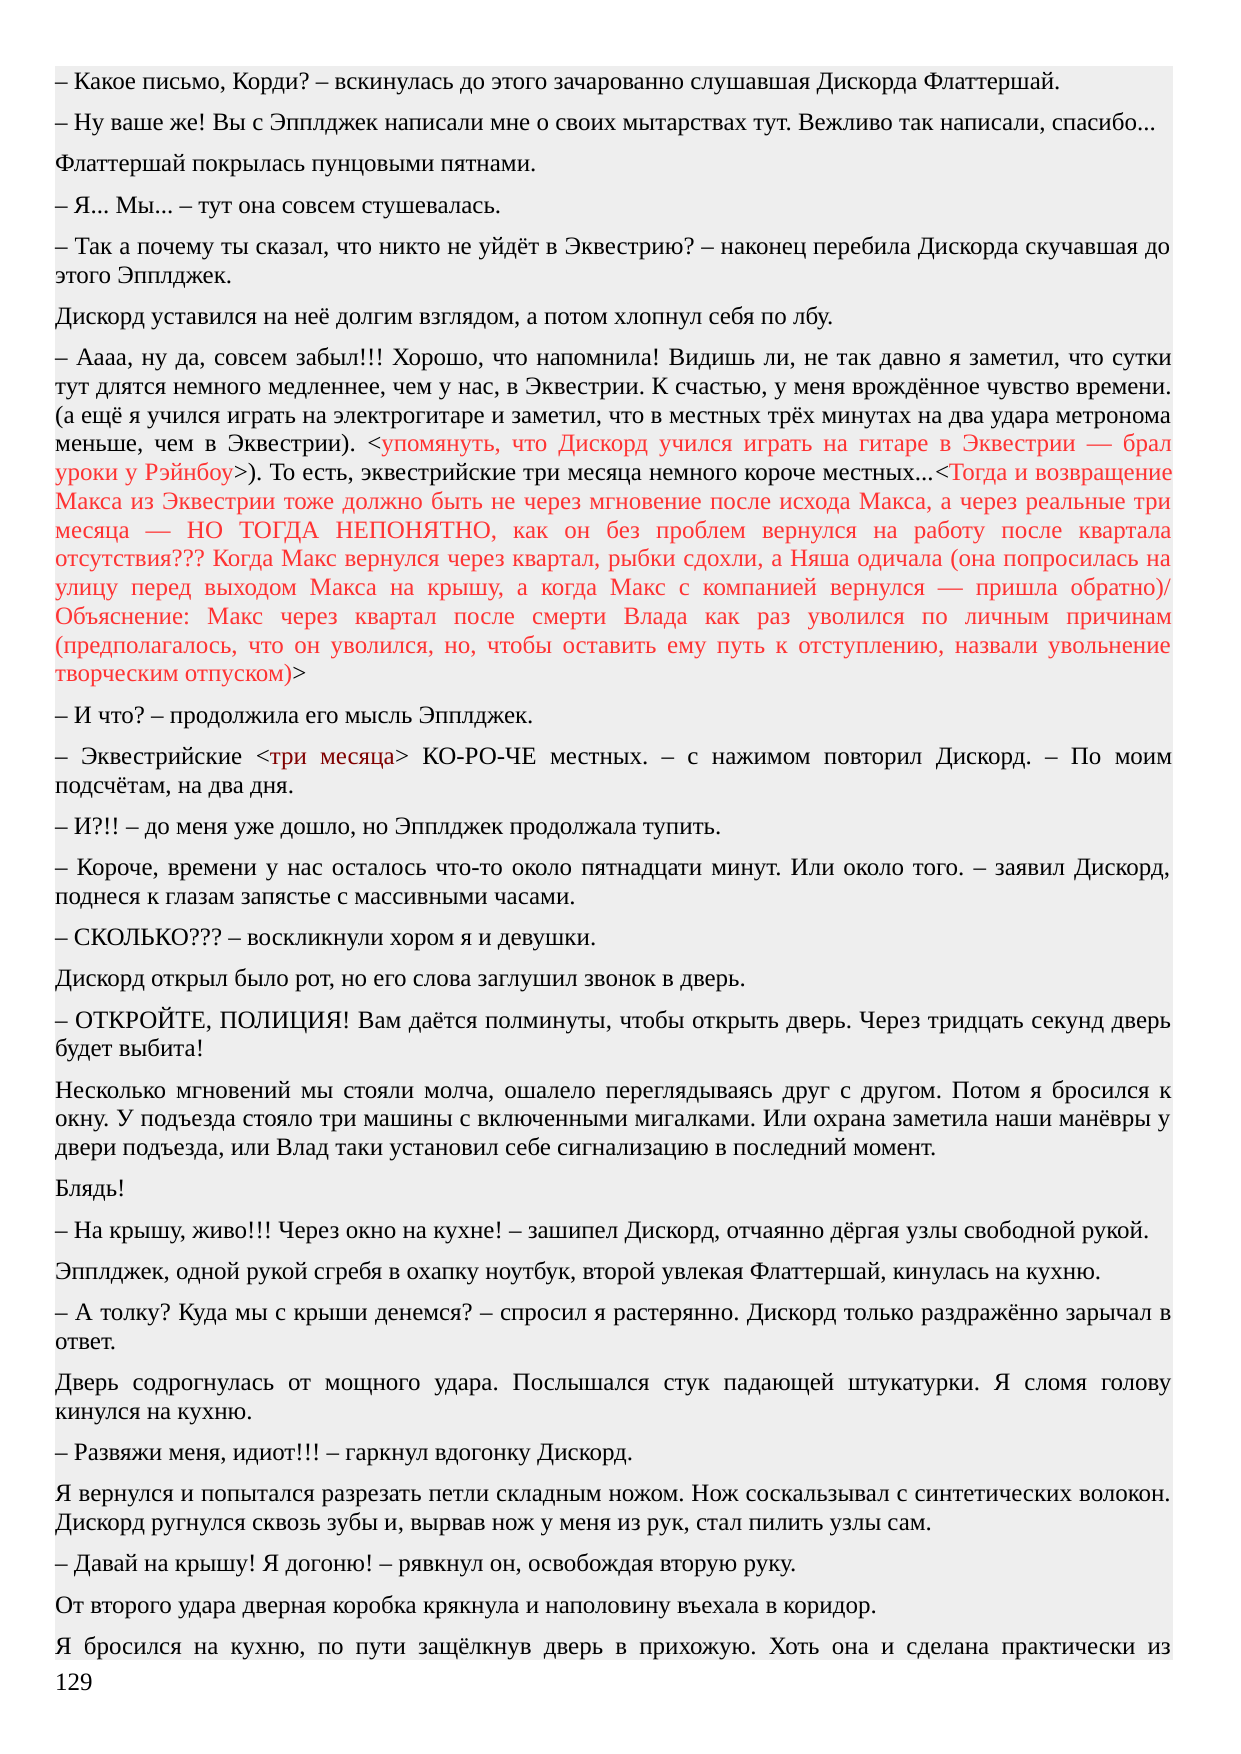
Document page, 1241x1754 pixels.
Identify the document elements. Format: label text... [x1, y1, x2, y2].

text Дверь содрогнулась от мощного удара. Послышался стук падающей штукатурки. Я сломя голову кинулся на кухню. [55, 1367, 1173, 1425]
text – Эквестрийские <три месяца> КО-РО-ЧЕ местных. – с нажимом повторил Дискорд. – По моим подсчётам, на два дня. [55, 741, 1173, 798]
text – Какое письмо, Корди? – вскинулась до этого зачарованно слушавшая Дискорда Флаттершай. [55, 66, 1173, 95]
text Дискорд открыл было рот, но его слова заглушил звонок в дверь. [55, 963, 1173, 992]
text – И что? – продолжила его мысль Эпплджек. [55, 700, 1173, 728]
text – Давай на крышу! Я догоню! – рявкнул он, освобождая вторую руку. [55, 1548, 1173, 1577]
text Эпплджек, одной рукой сгребя в охапку ноутбук, второй увлекая Флаттершай, кинулась на кухню. [55, 1256, 1173, 1285]
text – Развяжи меня, идиот!!! – гаркнул вдогонку Дискорд. [55, 1437, 1173, 1466]
text Флаттершай покрылась пунцовыми пятнами. [55, 148, 1173, 177]
text – Я... Мы... – тут она совсем стушевалась. [55, 190, 1173, 218]
text Дискорд уставился на неё долгим взглядом, а потом хлопнул себя по лбу. [55, 301, 1173, 330]
text – А толку? Куда мы с крыши денемся? – спросил я растерянно. Дискорд только раздражённо зарычал в ответ. [55, 1297, 1173, 1355]
text – Ну ваше же! Вы с Эпплджек написали мне о своих мытарствах тут. Вежливо так написали, спасибо... [55, 107, 1173, 136]
text От второго удара дверная коробка крякнула и наполовину въехала в коридор. [55, 1590, 1173, 1618]
text Блядь! [55, 1173, 1173, 1202]
text – И?!! – до меня уже дошло, но Эпплджек продолжала тупить. [55, 811, 1173, 840]
text – СКОЛЬКО??? – воскликнули хором я и девушки. [55, 922, 1173, 951]
text – На крышу, живо!!! Через окно на кухне! – зашипел Дискорд, отчаянно дёргая узлы свободной рукой. [55, 1215, 1173, 1243]
text Несколько мгновений мы стояли молча, ошалело переглядываясь друг с другом. Потом я бросился к окну. У подъезда стояло три машины с включенными мигалками. Или охрана заметила наши манёвры у двери подъезда, или Влад таки установил себе сигнализацию в последний момент. [55, 1075, 1173, 1161]
text – ОТКРОЙТЕ, ПОЛИЦИЯ! Вам даётся полминуты, чтобы открыть дверь. Через тридцать секунд дверь будет выбита! [55, 1005, 1173, 1062]
text Я вернулся и попытался разрезать петли складным ножом. Нож соскальзывал с синтетических волокон. Дискорд ругнулся сквозь зубы и, вырвав нож у меня из рук, стал пилить узлы сам. [55, 1478, 1173, 1536]
text – Аааа, ну да, совсем забыл!!! Хорошо, что напомнила! Видишь ли, не так давно я заметил, что сутки тут длятся немного медленнее, чем у нас, в Эквестрии. К счастью, у меня врождённое чувство времени. (а ещё я учился играть на электрогитаре и заметил, что в местных трёх минутах на два удара метронома меньше, чем в Эквестрии). <упомянуть, что Дискорд учился играть на гитаре в Эквестрии — брал уроки у Рэйнбоу>). То есть, эквестрийские три месяца немного короче местных...<Тогда и возвращение Макса из Эквестрии тоже должно быть не через мгновение после исхода Макса, а через реальные три месяца — НО ТОГДА НЕПОНЯТНО, как он без проблем вернулся на работу после квартала отсутствия??? Когда Макс вернулся через квартал, рыбки сдохли, а Няша одичала (она попросилась на улицу перед выходом Макса на крышу, а когда Макс с компанией вернулся — пришла обратно)/ Объяснение: Макс через квартал после смерти Влада как раз уволился по личным причинам (предполагалось, что он уволился, но, чтобы оставить ему путь к отступлению, назвали увольнение творческим отпуском)> [55, 342, 1173, 687]
text Я бросился на кухню, по пути защёлкнув дверь в прихожую. Хоть она и сделана практически из [55, 1631, 1173, 1660]
text – Так а почему ты сказал, что никто не уйдёт в Эквестрию? – наконец перебила Дискорда скучавшая до этого Эпплджек. [55, 231, 1173, 288]
text – Короче, времени у нас осталось что-то около пятнадцати минут. Или около того. – заявил Дискорд, поднеся к глазам запястье с массивными часами. [55, 852, 1173, 910]
